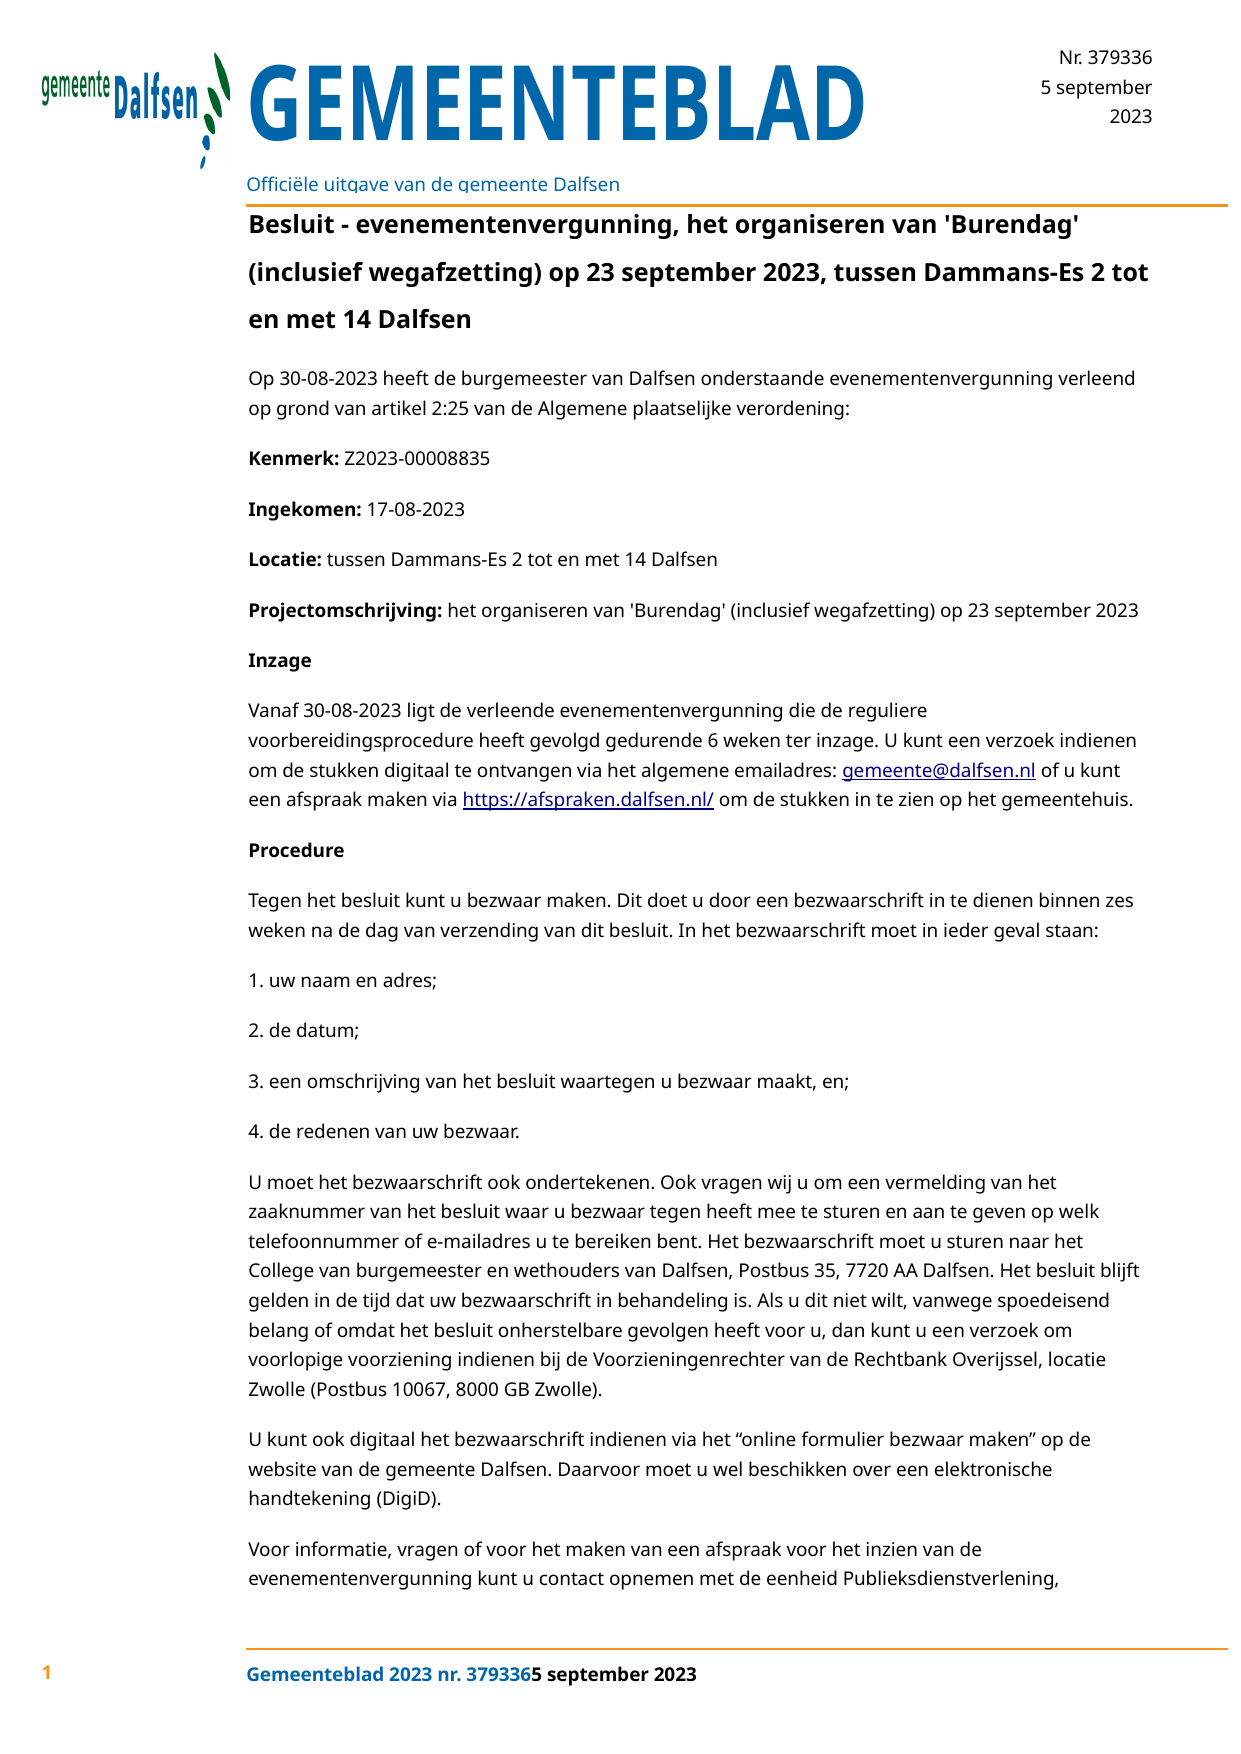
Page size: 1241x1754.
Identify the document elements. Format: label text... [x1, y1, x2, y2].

text 4. de redenen van uw bezwaar. [248, 1118, 1152, 1144]
text Tegen het besluit kunt u bezwaar maken. Dit doet u door een bezwaarschrift in te dienen binnen zes weken na de dag van verzending van dit besluit. In het bezwaarschrift moet in ieder geval staan: [248, 887, 1152, 942]
text 2. de datum; [248, 1018, 1152, 1043]
text Kenmerk: Z2023-00008835 [248, 446, 1152, 471]
text Ingekomen: 17-08-2023 [248, 496, 1152, 522]
text Op 30-08-2023 heeft de burgemeester van Dalfsen onderstaande evenementenvergunning verleend op grond van artikel 2:25 van de Algemene plaatselijke verordening: [248, 366, 1152, 421]
text Vanaf 30-08-2023 ligt de verleende evenementenvergunning die de reguliere voorbereidingsprocedure heeft gevolgd gedurende 6 weken ter inzage. U kunt een verzoek indienen om de stukken digitaal te ontvangen via het algemene emailadres: gemeente@dalfsen.nl of u kunt een afspraak maken via https://afspraken.dalfsen.nl/ om de stukken in te zien op het gemeentehuis. [248, 698, 1152, 812]
text Projectomschrijving: het organiseren van 'Burendag' (inclusief wegafzetting) op 23 september 2023 [248, 597, 1152, 622]
picture [41, 47, 231, 172]
text Besluit - evenementenvergunning, het organiseren van 'Burendag' (inclusief wegafzetting) op 23 september 2023, tussen Dammans-Es 2 tot en met 14 Dalfsen [248, 207, 1152, 336]
text Procedure [248, 837, 1152, 862]
text Locatie: tussen Dammans-Es 2 tot en met 14 Dalfsen [248, 546, 1152, 572]
text 1. uw naam en adres; [248, 967, 1152, 993]
text Voor informatie, vragen of voor het maken van een afspraak voor het inzien van de evenementenvergunning kunt u contact opnemen met de eenheid Publieksdienstverlening, [248, 1536, 1152, 1591]
text U kunt ook digitaal het bezwaarschrift indienen via het “online formulier bezwaar maken” op de website van de gemeente Dalfsen. Daarvoor moet u wel beschikken over een elektronische handtekening (DigiD). [248, 1426, 1152, 1511]
text Inzage [248, 647, 1152, 673]
text U moet het bezwaarschrift ook ondertekenen. Ook vragen wij u om een vermelding van het zaaknummer van het besluit waar u bezwaar tegen heeft mee te sturen en aan te geven op welk telefoonnummer of e-mailadres u te bereiken bent. Het bezwaarschrift moet u sturen naar het College van burgemeester en wethouders van Dalfsen, Postbus 35, 7720 AA Dalfsen. Het besluit blijft gelden in de tijd dat uw bezwaarschrift in behandeling is. Als u dit niet wilt, vanwege spoedeisend belang of omdat het besluit onherstelbare gevolgen heeft voor u, dan kunt u een verzoek om voorlopige voorziening indienen bij de Voorzieningenrechter van de Rechtbank Overijssel, locatie Zwolle (Postbus 10067, 8000 GB Zwolle). [248, 1169, 1152, 1402]
text 3. een omschrijving van het besluit waartegen u bezwaar maakt, en; [248, 1068, 1152, 1094]
